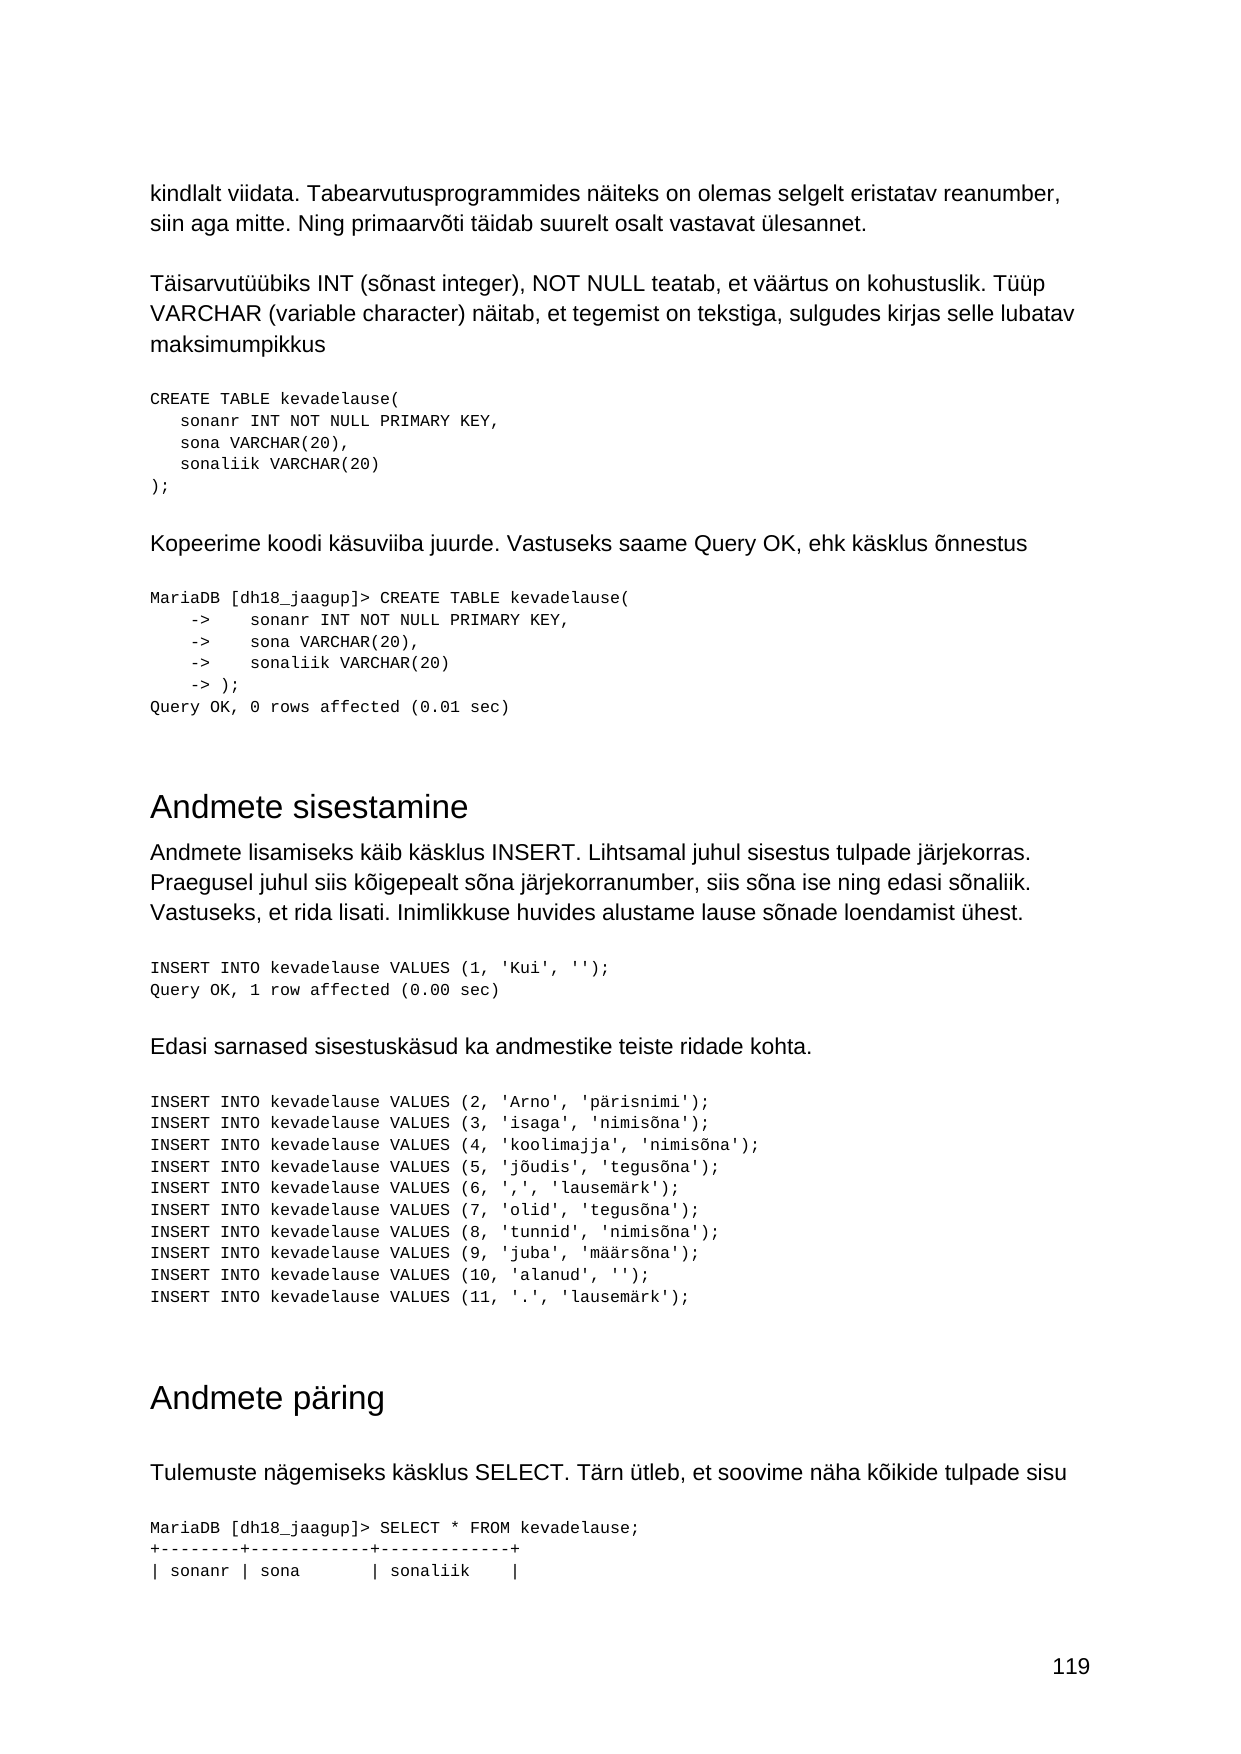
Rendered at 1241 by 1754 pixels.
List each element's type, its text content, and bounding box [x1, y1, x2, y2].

text INSERT INTO kevadelause VALUES (9, 'juba', 'määrsõna'); [150, 1245, 1090, 1264]
subtitle Andmete sisestamine [150, 788, 1090, 826]
text MariaDB [dh18_jaagup]> SELECT * FROM kevadelause; [150, 1519, 1090, 1538]
text -> sona VARCHAR(20), [150, 633, 1090, 652]
text INSERT INTO kevadelause VALUES (8, 'tunnid', 'nimisõna'); [150, 1223, 1090, 1242]
subtitle Andmete päring [150, 1378, 1090, 1416]
text INSERT INTO kevadelause VALUES (10, 'alanud', ''); [150, 1267, 1090, 1286]
text MariaDB [dh18_jaagup]> CREATE TABLE kevadelause( [150, 590, 1090, 609]
text Täisarvutüübiks INT (sõnast integer), NOT NULL teatab, et väärtus on kohustuslik. Tüüp VARCHAR (variable character) näitab, et tegemist on tekstiga, sulgudes kirjas selle lubatav maksimumpikkus [150, 270, 1090, 357]
text INSERT INTO kevadelause VALUES (4, 'koolimajja', 'nimisõna'); [150, 1137, 1090, 1156]
text Andmete lisamiseks käib käsklus INSERT. Lihtsamal juhul sisestus tulpade järjekorras. Praegusel juhul siis kõigepealt sõna järjekorranumber, siis sõna ise ning edasi sõnaliik. Vastuseks, et rida lisati. Inimlikkuse huvides alustame lause sõnade loendamist ühest. [150, 838, 1090, 925]
text | sonanr | sona | sonaliik | [150, 1563, 1090, 1581]
text -> ); [150, 677, 1090, 695]
text INSERT INTO kevadelause VALUES (11, '.', 'lausemärk'); [150, 1288, 1090, 1307]
text Kopeerime koodi käsuviiba juurde. Vastuseks saame Query OK, ehk käsklus õnnestus [150, 529, 1090, 556]
text Tulemuste nägemiseks käsklus SELECT. Tärn ütleb, et soovime näha kõikide tulpade sisu [150, 1459, 1090, 1485]
text sona VARCHAR(20), [150, 434, 1090, 453]
text INSERT INTO kevadelause VALUES (1, 'Kui', ''); [150, 959, 1090, 978]
text -> sonaliik VARCHAR(20) [150, 655, 1090, 674]
text INSERT INTO kevadelause VALUES (5, 'jõudis', 'tegusõna'); [150, 1158, 1090, 1177]
text Query OK, 0 rows affected (0.01 sec) [150, 698, 1090, 717]
text sonaliik VARCHAR(20) [150, 456, 1090, 475]
text sonanr INT NOT NULL PRIMARY KEY, [150, 413, 1090, 431]
text Edasi sarnased sisestuskäsud ka andmestike teiste ridade kohta. [150, 1033, 1090, 1059]
text INSERT INTO kevadelause VALUES (2, 'Arno', 'pärisnimi'); [150, 1093, 1090, 1112]
text Query OK, 1 row affected (0.00 sec) [150, 981, 1090, 1000]
text +--------+------------+-------------+ [150, 1541, 1090, 1560]
text -> sonanr INT NOT NULL PRIMARY KEY, [150, 612, 1090, 630]
text kindlalt viidata. Tabearvutusprogrammides näiteks on olemas selgelt eristatav reanumber, siin aga mitte. Ning primaarvõti täidab suurelt osalt vastavat ülesannet. [150, 179, 1090, 236]
text INSERT INTO kevadelause VALUES (6, ',', 'lausemärk'); [150, 1180, 1090, 1199]
text ); [150, 478, 1090, 496]
text INSERT INTO kevadelause VALUES (7, 'olid', 'tegusõna'); [150, 1202, 1090, 1221]
text CREATE TABLE kevadelause( [150, 391, 1090, 410]
text INSERT INTO kevadelause VALUES (3, 'isaga', 'nimisõna'); [150, 1115, 1090, 1134]
